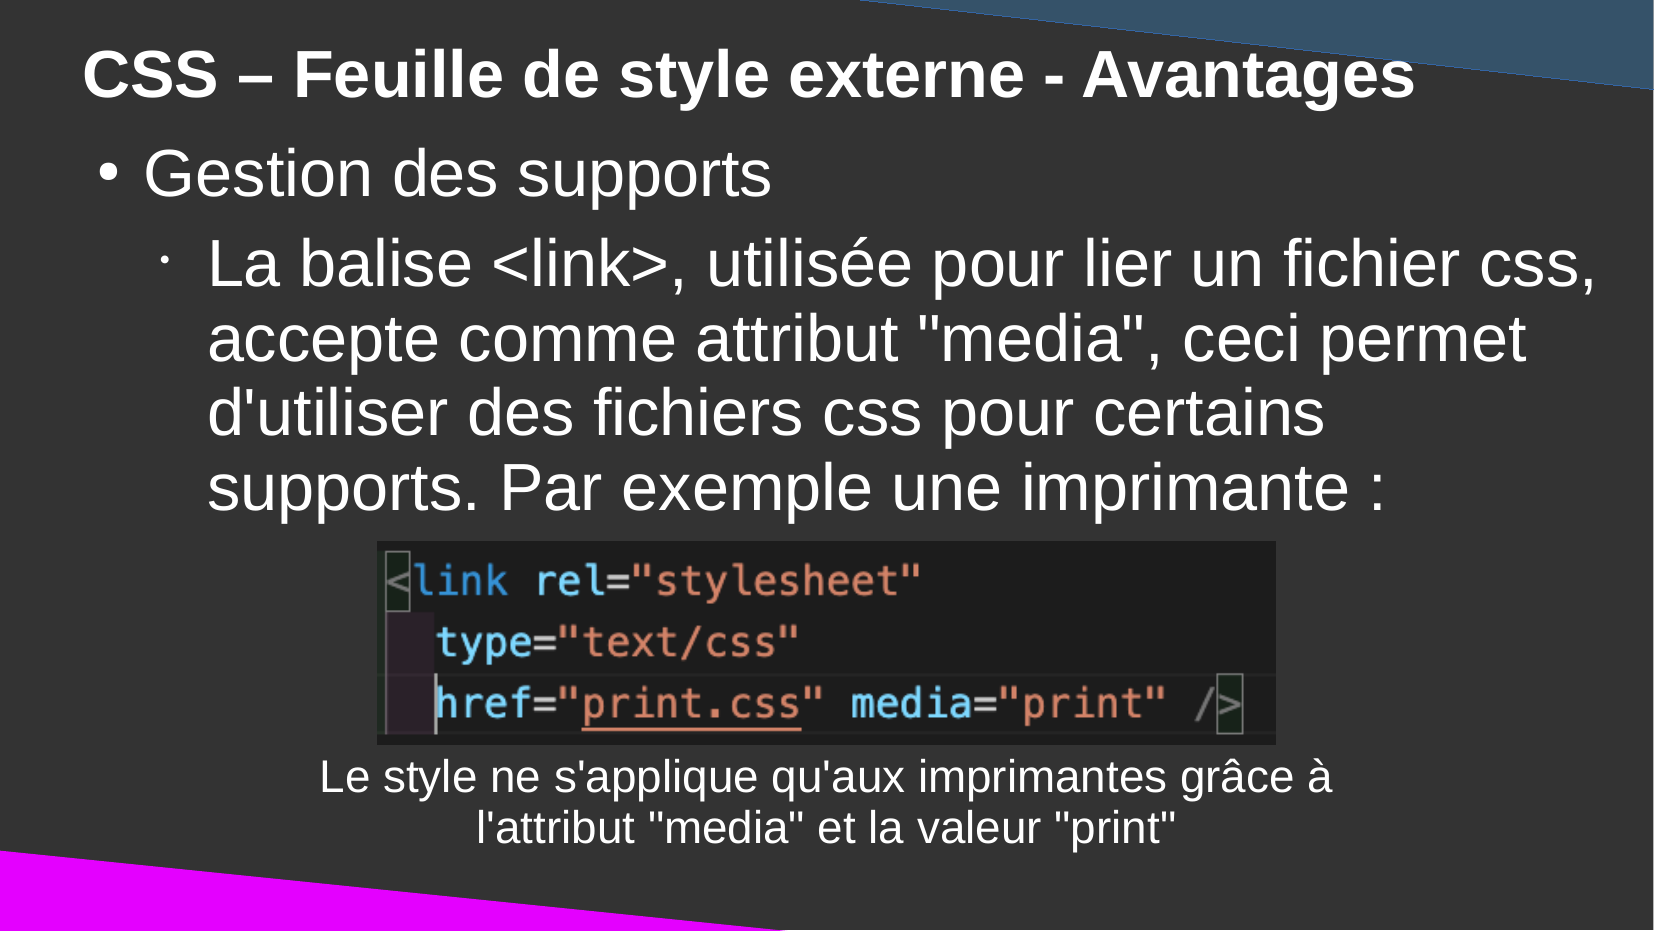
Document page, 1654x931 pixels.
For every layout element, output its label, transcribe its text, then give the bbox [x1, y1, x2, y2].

title Le style ne s'applique qu'aux imprimantes grâce à l'attribut "media" et la valeur "print" [301, 750, 1353, 854]
list Gestion des supports La balise <link>, utilisée pour lier un fichier css, accepte comme attribut "media", ceci permet d'utiliser des fichiers css pour certains supports. Par exemple une imprimante : [80, 135, 1605, 532]
title CSS – Feuille de style externe - Avantages [82, 37, 1571, 122]
picture [377, 541, 1276, 745]
text_box [860, 0, 1654, 90]
text_box [0, 850, 788, 931]
